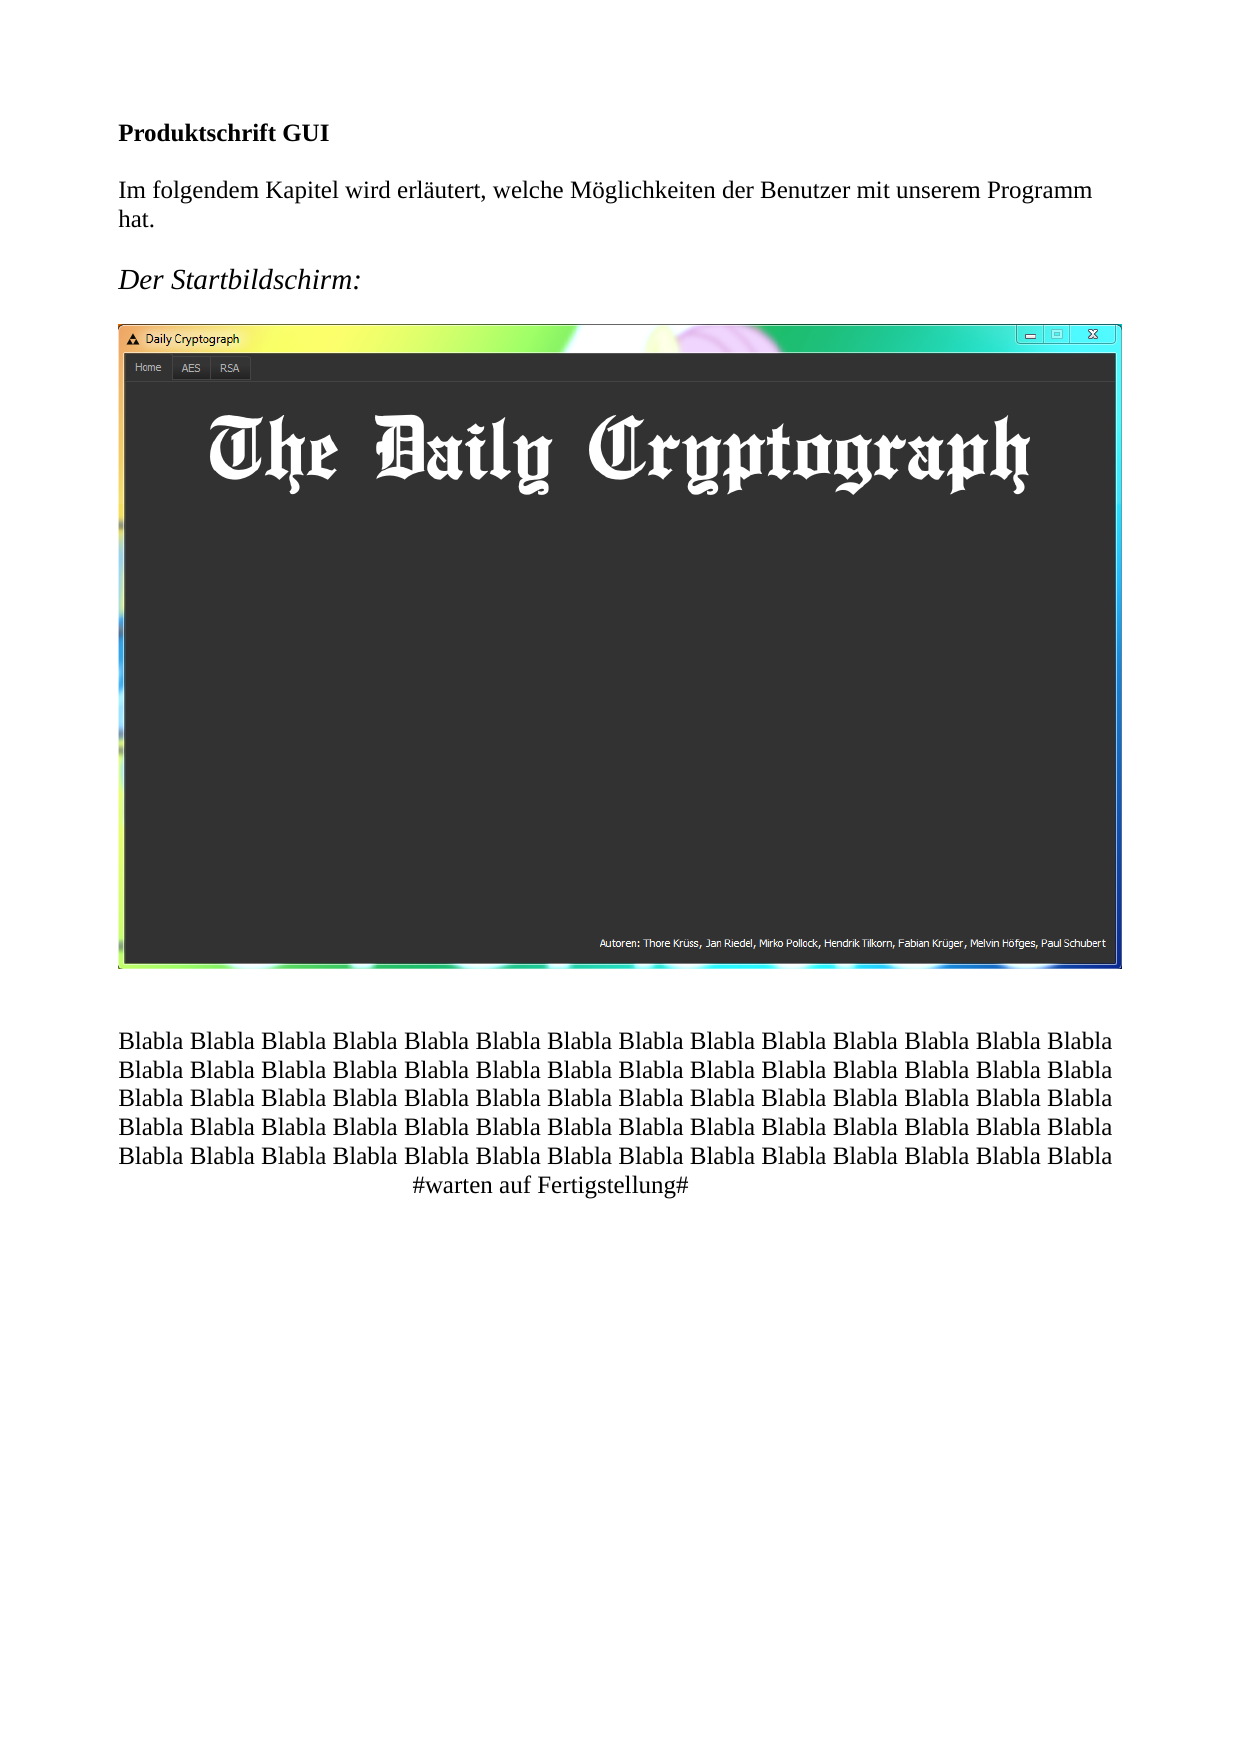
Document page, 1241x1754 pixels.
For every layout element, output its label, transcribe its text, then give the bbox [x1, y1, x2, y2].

text Der Startbildschirm: [118, 262, 1122, 295]
text Produktschrift GUI [118, 118, 1122, 147]
picture [118, 324, 1122, 969]
text Blabla Blabla Blabla Blabla Blabla Blabla Blabla Blabla Blabla Blabla Blabla Blabla Blabla Blabla Blabla Blabla Blabla Blabla Blabla Blabla Blabla Blabla Blabla Blabla Blabla Blabla Blabla Blabla Blabla Blabla Blabla Blabla Blabla Blabla Blabla Blabla Blabla Blabla Blabla Blabla Blabla Blabla Blabla Blabla Blabla Blabla Blabla Blabla Blabla Blabla Blabla Blabla Blabla Blabla Blabla Blabla Blabla Blabla Blabla Blabla Blabla Blabla Blabla Blabla Blabla Blabla Blabla Blabla Blabla Blabla [118, 1026, 1122, 1170]
text #warten auf Fertigstellung# [118, 1170, 1122, 1198]
text Im folgendem Kapitel wird erläutert, welche Möglichkeiten der Benutzer mit unserem Programm hat. [118, 176, 1122, 233]
